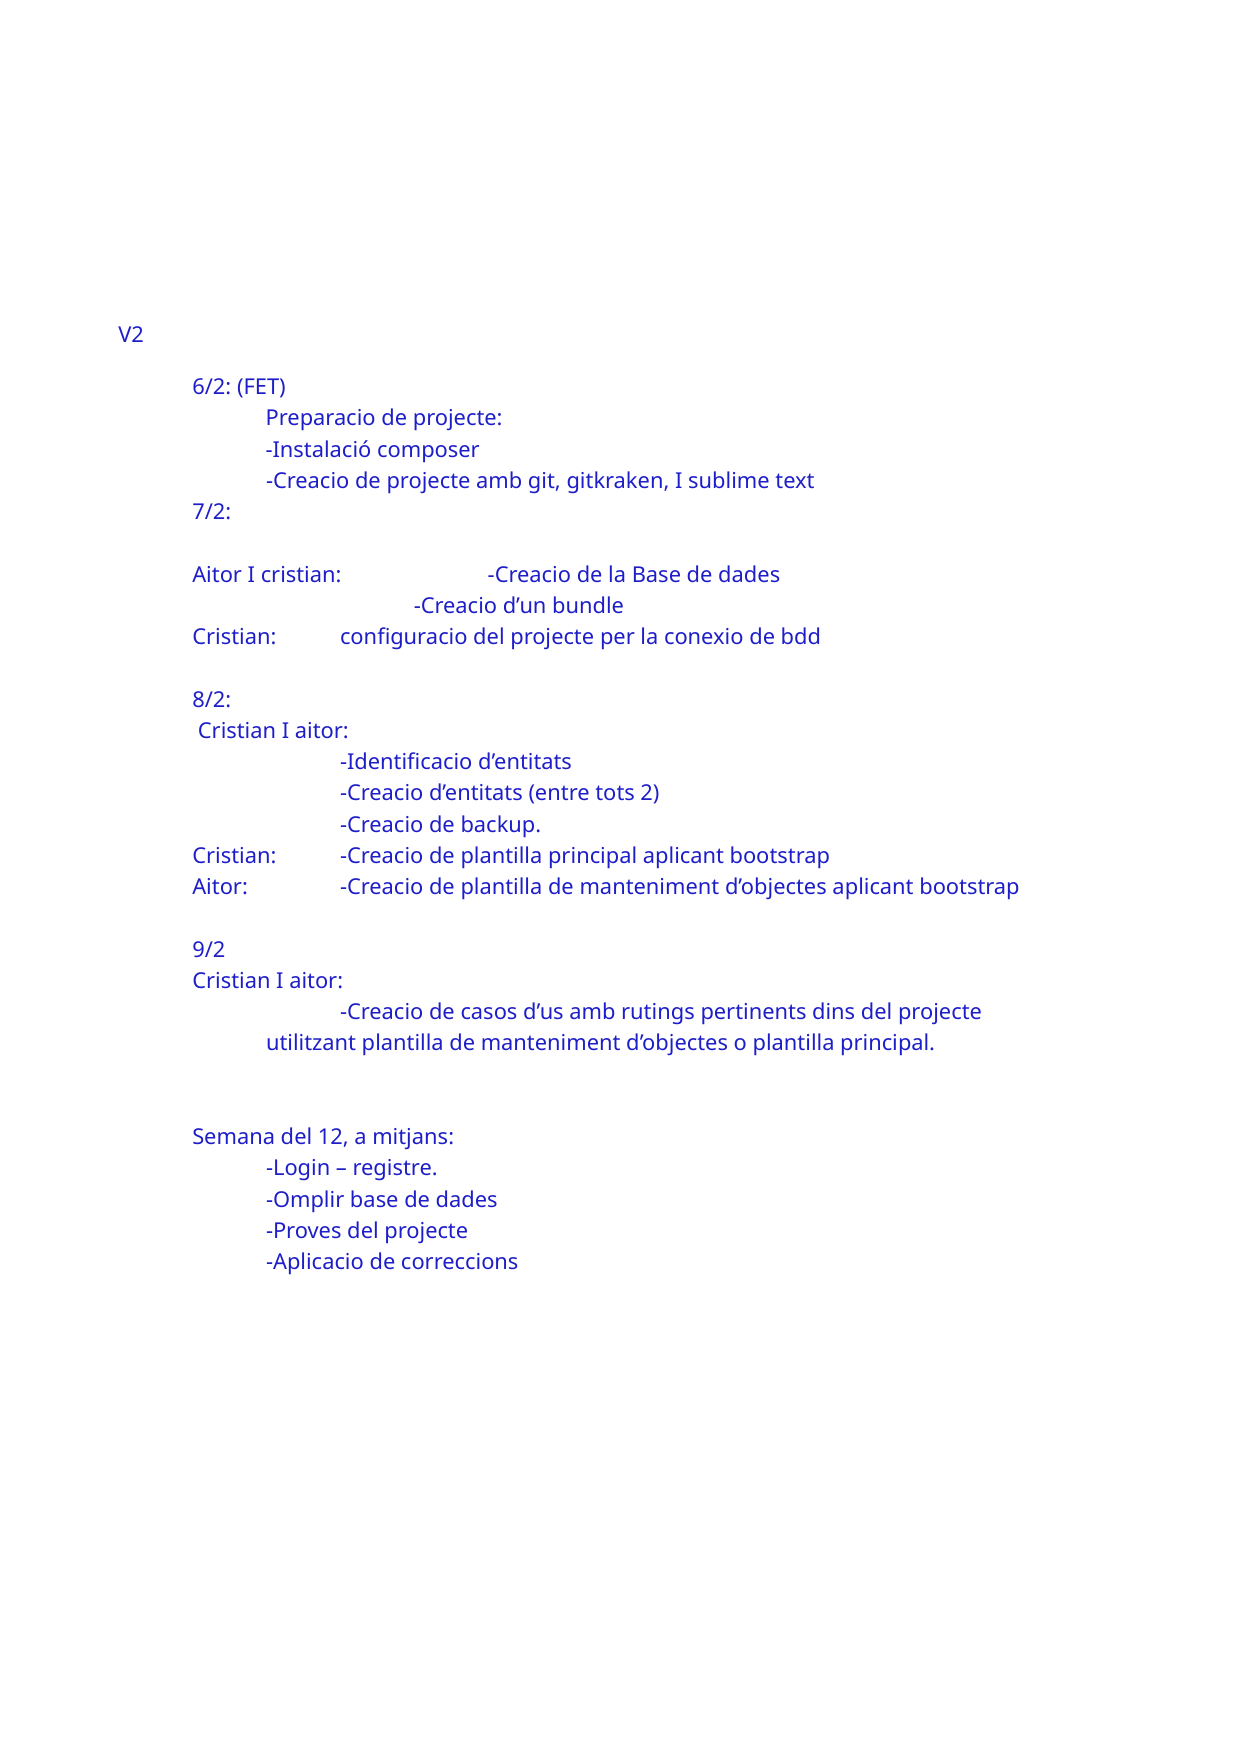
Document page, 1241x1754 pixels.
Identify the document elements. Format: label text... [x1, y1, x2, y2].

text -Creacio d’un bundle [118, 588, 1122, 620]
text -Omplir base de dades [118, 1182, 1122, 1213]
text -Identificacio d’entitats [118, 745, 1122, 776]
text Cristian I aitor: [118, 963, 1122, 995]
text -Login – registre. [118, 1151, 1122, 1182]
text Aitor: -Creacio de plantilla de manteniment d’objectes aplicant bootstrap [118, 870, 1122, 901]
text Cristian: configuracio del projecte per la conexio de bdd [118, 620, 1122, 651]
list Preparacio de projecte: [236, 401, 1122, 432]
text Cristian: -Creacio de plantilla principal aplicant bootstrap [118, 838, 1122, 870]
text Semana del 12, a mitjans: [118, 1120, 1122, 1151]
text 6/2: (FET) [118, 370, 1122, 401]
text Aitor I cristian: -Creacio de la Base de dades [118, 557, 1122, 588]
list -Instalació composer [236, 432, 1122, 463]
text V2 [118, 319, 1122, 349]
text 7/2: [118, 495, 1122, 526]
text Cristian I aitor: [118, 713, 1122, 745]
text -Proves del projecte [118, 1213, 1122, 1245]
text -Creacio d’entitats (entre tots 2) [118, 776, 1122, 807]
text -Creacio de casos d’us amb rutings pertinents dins del projecte utilitzant plantilla de manteniment d’objectes o plantilla principal. [118, 995, 1122, 1057]
text 9/2 [118, 932, 1122, 963]
text -Aplicacio de correccions [118, 1245, 1122, 1276]
text 8/2: [118, 682, 1122, 713]
text -Creacio de backup. [118, 807, 1122, 838]
text -Creacio de projecte amb git, gitkraken, I sublime text [118, 463, 1122, 495]
